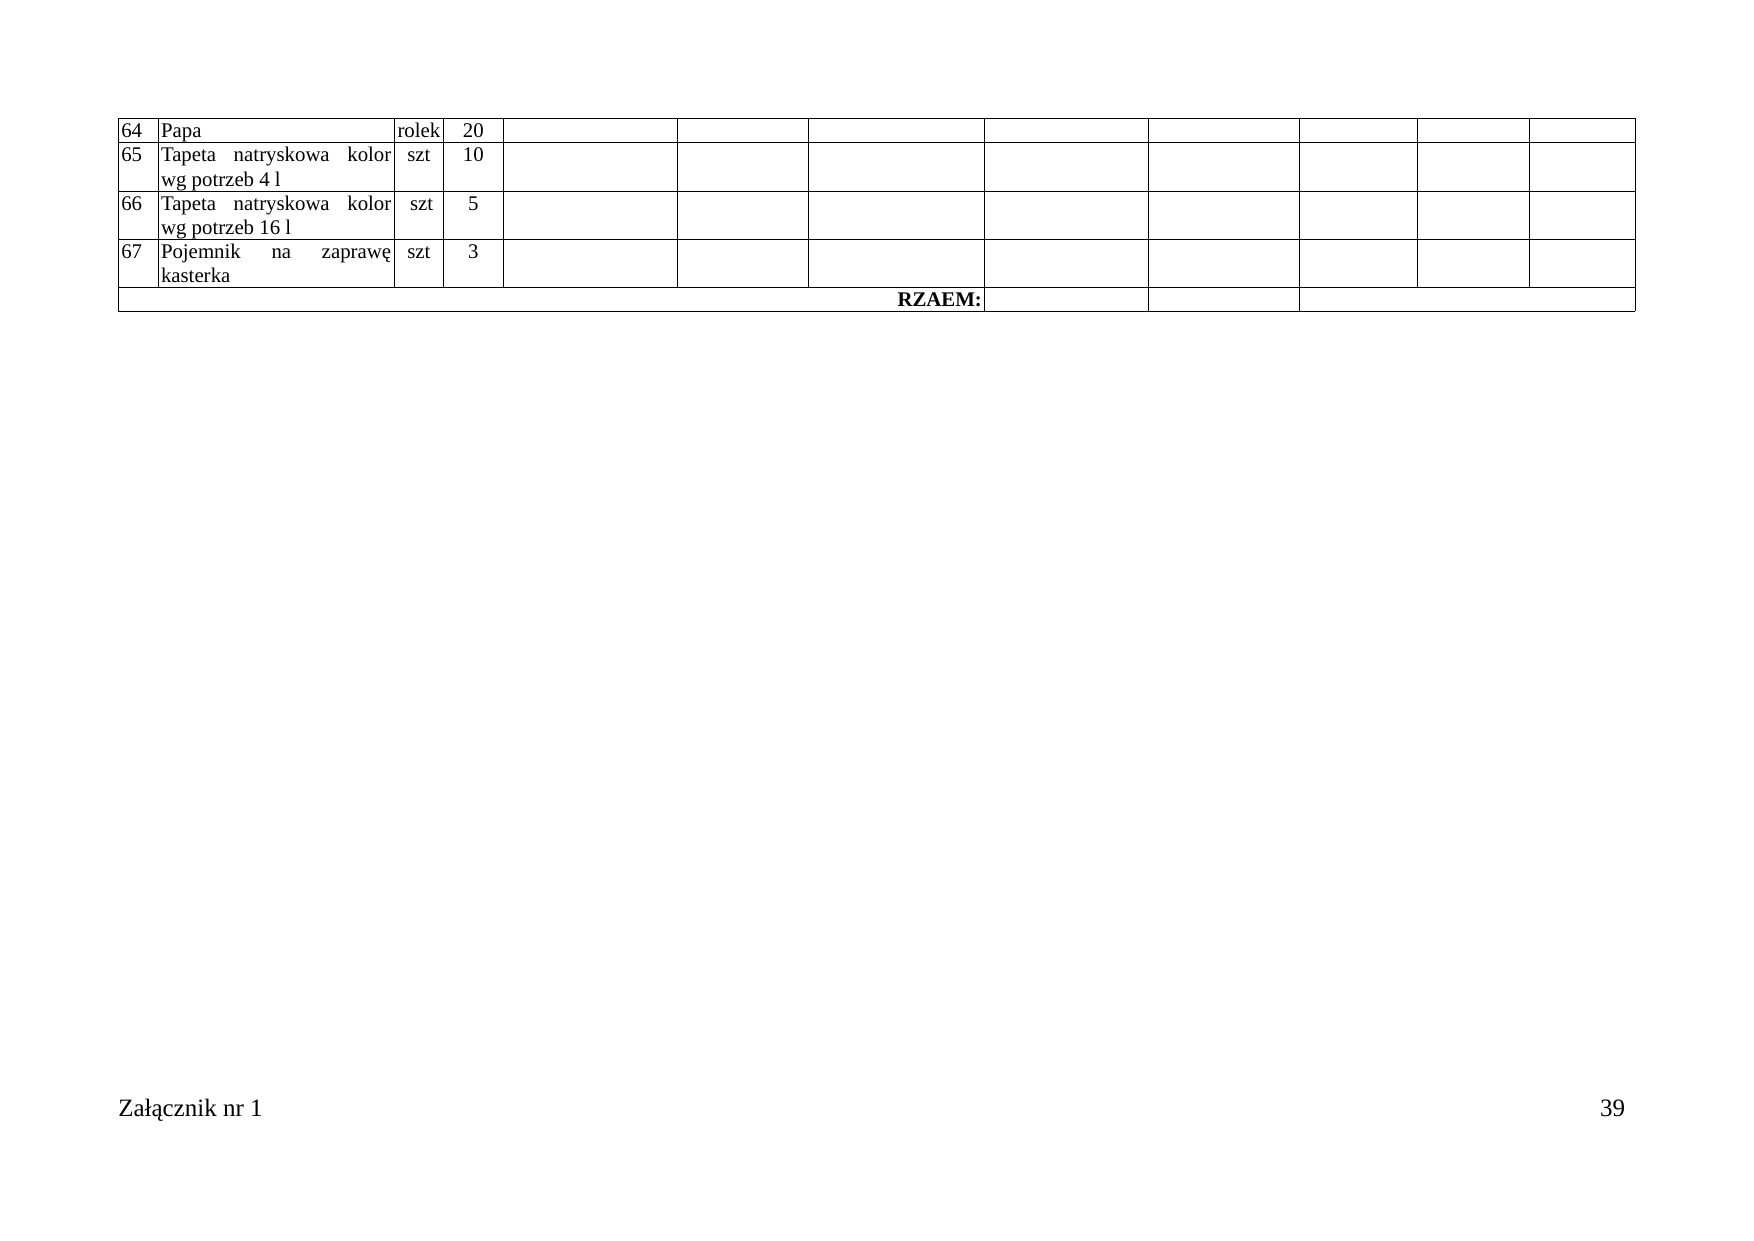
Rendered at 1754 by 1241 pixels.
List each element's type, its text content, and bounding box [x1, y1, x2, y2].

table_cell [1300, 288, 1635, 311]
table_cell [1418, 192, 1529, 239]
table_cell [1149, 240, 1299, 287]
table_cell Tapeta natryskowa kolor wg potrzeb 4 l [159, 143, 394, 191]
table_cell szt [395, 143, 443, 191]
table_cell [1149, 192, 1299, 239]
table_cell [1530, 143, 1635, 191]
table_cell Tapeta natryskowa kolor wg potrzeb 16 l [159, 192, 394, 239]
table_cell [1300, 192, 1417, 239]
table_cell [1300, 119, 1417, 142]
table_cell [504, 119, 677, 142]
table_cell 20 [444, 119, 503, 142]
table_cell RZAEM: [119, 288, 984, 311]
table_cell rolek [395, 119, 443, 142]
table_cell 64 [119, 119, 158, 142]
table_cell [1300, 143, 1417, 191]
table_cell Papa [159, 119, 394, 142]
table_cell szt [395, 240, 443, 287]
table_cell [985, 119, 1148, 142]
table_cell [1418, 143, 1529, 191]
table_cell [985, 192, 1148, 239]
table_cell [1418, 119, 1529, 142]
table_cell [1530, 119, 1635, 142]
table_cell 3 [444, 240, 503, 287]
table_cell [678, 192, 808, 239]
table_cell [985, 240, 1148, 287]
table_cell [1149, 288, 1299, 311]
table_cell [1149, 143, 1299, 191]
table_cell Pojemnik na zaprawę kasterka [159, 240, 394, 287]
table_cell [1300, 240, 1417, 287]
table_cell szt [395, 192, 443, 239]
table_cell [1530, 240, 1635, 287]
table_cell 5 [444, 192, 503, 239]
table_cell [504, 192, 677, 239]
table_cell [809, 240, 984, 287]
table_cell [504, 143, 677, 191]
table_cell [809, 143, 984, 191]
table_cell [1530, 192, 1635, 239]
table_cell [1418, 240, 1529, 287]
table_cell 65 [119, 143, 158, 191]
table_cell [678, 240, 808, 287]
table_cell [504, 240, 677, 287]
table_cell [678, 143, 808, 191]
table_cell [985, 288, 1148, 311]
table_cell 10 [444, 143, 503, 191]
table_cell [678, 119, 808, 142]
table_cell [1149, 119, 1299, 142]
table_cell [985, 143, 1148, 191]
table_cell [809, 192, 984, 239]
table_cell 67 [119, 240, 158, 287]
table_cell 66 [119, 192, 158, 239]
table_cell [809, 119, 984, 142]
